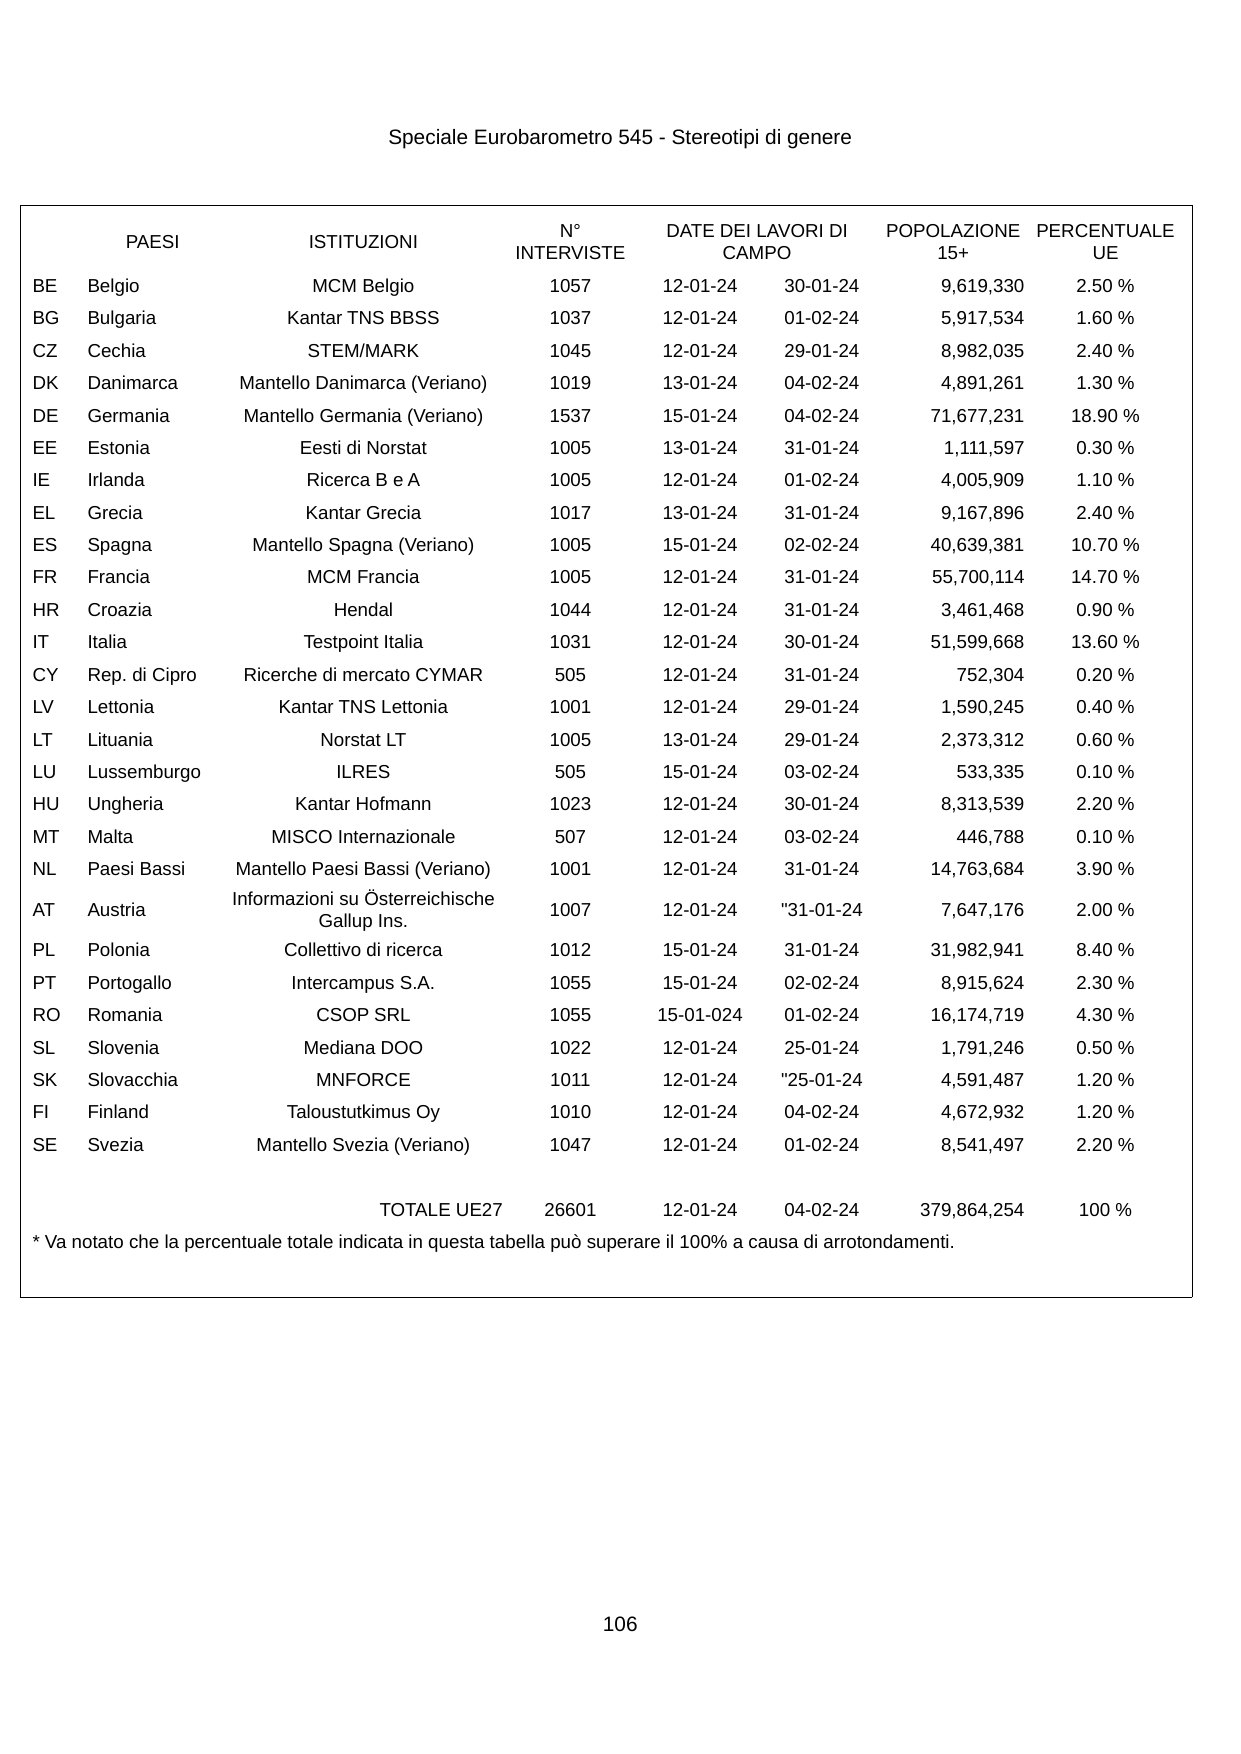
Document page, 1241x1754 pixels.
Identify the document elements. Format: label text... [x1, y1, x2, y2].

table_cell Svezia [84, 1128, 221, 1161]
table_cell [84, 1161, 221, 1193]
table_cell 12-01-24 [635, 464, 765, 496]
table_cell 12-01-24 [635, 658, 765, 691]
table_cell MT [29, 820, 84, 852]
table_cell 13-01-24 [635, 496, 765, 528]
table_cell 1005 [505, 464, 635, 496]
table_cell 0,10 % [1027, 820, 1183, 852]
table_cell 1005 [505, 723, 635, 755]
table_cell IT [29, 626, 84, 658]
table_cell Mantello Danimarca (Veriano) [221, 367, 505, 399]
table_cell 15-01-24 [635, 529, 765, 561]
table_cell 15-01-24 [635, 934, 765, 966]
table_cell Mantello Germania (Veriano) [221, 399, 505, 431]
table_cell 1045 [505, 334, 635, 367]
table_cell Rep. di Cipro [84, 658, 221, 691]
table_cell Spagna [84, 529, 221, 561]
table_cell RO [29, 999, 84, 1031]
table_cell "31-01-24 [765, 885, 879, 934]
table_cell Finland [84, 1096, 221, 1128]
table_cell 51 599 668 [879, 626, 1027, 658]
table_cell HU [29, 788, 84, 820]
table_cell 13-01-24 [635, 723, 765, 755]
table_header [29, 214, 84, 269]
table_cell 1057 [505, 269, 635, 302]
table_cell 0,50 % [1027, 1031, 1183, 1063]
table_cell DE [29, 399, 84, 431]
table_cell 1019 [505, 367, 635, 399]
table_cell 1 791 246 [879, 1031, 1027, 1063]
table_cell Lettonia [84, 691, 221, 723]
table_cell 3 461 468 [879, 593, 1027, 626]
table_cell MCM Belgio [221, 269, 505, 302]
table_cell 379 864 254 [879, 1193, 1027, 1225]
table_cell 12-01-24 [635, 626, 765, 658]
table_cell 01-02-24 [765, 464, 879, 496]
table_cell Lituania [84, 723, 221, 755]
table_cell Informazioni su Österreichische Gallup Ins. [221, 885, 505, 934]
table_cell 2,40 % [1027, 496, 1183, 528]
table_cell 16 174 719 [879, 999, 1027, 1031]
table_cell 26601 [505, 1193, 635, 1225]
table_cell SK [29, 1064, 84, 1096]
table_cell Polonia [84, 934, 221, 966]
table_cell 03-02-24 [765, 820, 879, 852]
table_cell 1023 [505, 788, 635, 820]
table_cell LT [29, 723, 84, 755]
table_cell 1007 [505, 885, 635, 934]
table_cell 31-01-24 [765, 853, 879, 885]
table_cell 02-02-24 [765, 966, 879, 999]
table_cell 8 915 624 [879, 966, 1027, 999]
table_cell * Va notato che la percentuale totale indicata in questa tabella può superare il 100% a causa di arrotondamenti. [29, 1225, 1183, 1258]
table_cell IE [29, 464, 84, 496]
table_cell [221, 1161, 505, 1193]
table_cell 1037 [505, 302, 635, 334]
table_cell 9 619 330 [879, 269, 1027, 302]
table_cell Austria [84, 885, 221, 934]
table_cell 1022 [505, 1031, 635, 1063]
table_cell 9 167 896 [879, 496, 1027, 528]
table_cell Italia [84, 626, 221, 658]
table_cell 4 591 487 [879, 1064, 1027, 1096]
table_cell Intercampus S.A. [221, 966, 505, 999]
table_cell 12-01-24 [635, 885, 765, 934]
table_cell 1044 [505, 593, 635, 626]
table_cell [1027, 1161, 1183, 1193]
table_cell 71 677 231 [879, 399, 1027, 431]
table_cell Testpoint Italia [221, 626, 505, 658]
table_cell ILRES [221, 755, 505, 788]
table_cell Malta [84, 820, 221, 852]
table_cell 31-01-24 [765, 934, 879, 966]
table_cell 0,20 % [1027, 658, 1183, 691]
table_header POPOLAZIONE 15+ [879, 214, 1027, 269]
table_cell 31-01-24 [765, 593, 879, 626]
table_cell 31-01-24 [765, 431, 879, 464]
table_cell 13-01-24 [635, 367, 765, 399]
table_cell 4 891 261 [879, 367, 1027, 399]
table_cell 4 005 909 [879, 464, 1027, 496]
table_cell 03-02-24 [765, 755, 879, 788]
table_cell Ungheria [84, 788, 221, 820]
table_cell BG [29, 302, 84, 334]
table_cell 31-01-24 [765, 561, 879, 593]
table_cell 1 590 245 [879, 691, 1027, 723]
table_cell FI [29, 1096, 84, 1128]
table_cell 1,60 % [1027, 302, 1183, 334]
table_cell 25-01-24 [765, 1031, 879, 1063]
table_cell 533 335 [879, 755, 1027, 788]
table_cell 0,40 % [1027, 691, 1183, 723]
table_cell 1017 [505, 496, 635, 528]
table_cell 1011 [505, 1064, 635, 1096]
table_cell [635, 1161, 765, 1193]
table_cell 4 672 932 [879, 1096, 1027, 1128]
table_cell 2,00 % [1027, 885, 1183, 934]
table_cell Cechia [84, 334, 221, 367]
table_cell 0,90 % [1027, 593, 1183, 626]
table_cell 12-01-24 [635, 593, 765, 626]
table_cell PL [29, 934, 84, 966]
table_header ISTITUZIONI [221, 214, 505, 269]
table_cell 13,60 % [1027, 626, 1183, 658]
table_cell 12-01-24 [635, 1193, 765, 1225]
table_cell 29-01-24 [765, 334, 879, 367]
table_header PAESI [84, 214, 221, 269]
table_cell 15-01-024 [635, 999, 765, 1031]
table_cell 04-02-24 [765, 399, 879, 431]
table_cell 12-01-24 [635, 788, 765, 820]
table_cell 8 982 035 [879, 334, 1027, 367]
table_cell Slovacchia [84, 1064, 221, 1096]
table_cell 30-01-24 [765, 269, 879, 302]
table_cell 01-02-24 [765, 999, 879, 1031]
table_cell 2,40 % [1027, 334, 1183, 367]
table_cell 18,90 % [1027, 399, 1183, 431]
table_cell Croazia [84, 593, 221, 626]
table_cell 1031 [505, 626, 635, 658]
table_cell 31 982 941 [879, 934, 1027, 966]
table_cell Danimarca [84, 367, 221, 399]
table_cell 13-01-24 [635, 431, 765, 464]
table_header PERCENTUALE UE [1027, 214, 1183, 269]
table_cell 1010 [505, 1096, 635, 1128]
table_cell 7 647 176 [879, 885, 1027, 934]
table_cell [879, 1161, 1027, 1193]
table_cell 752 304 [879, 658, 1027, 691]
table_cell 446 788 [879, 820, 1027, 852]
table_cell 1001 [505, 853, 635, 885]
table_cell BE [29, 269, 84, 302]
table_cell 2 373 312 [879, 723, 1027, 755]
table_cell 8 541 497 [879, 1128, 1027, 1161]
table_cell 30-01-24 [765, 626, 879, 658]
table_cell Kantar TNS Lettonia [221, 691, 505, 723]
table_cell 04-02-24 [765, 1193, 879, 1225]
table_cell FR [29, 561, 84, 593]
table_cell LU [29, 755, 84, 788]
table_cell 12-01-24 [635, 561, 765, 593]
table_cell Lussemburgo [84, 755, 221, 788]
table_cell "25-01-24 [765, 1064, 879, 1096]
table_cell 31-01-24 [765, 496, 879, 528]
table_cell 1,20 % [1027, 1064, 1183, 1096]
table_cell EE [29, 431, 84, 464]
table_cell EL [29, 496, 84, 528]
table_cell 29-01-24 [765, 691, 879, 723]
table_cell Collettivo di ricerca [221, 934, 505, 966]
table_cell CZ [29, 334, 84, 367]
table_cell 01-02-24 [765, 1128, 879, 1161]
table_cell 31-01-24 [765, 658, 879, 691]
table_cell CSOP SRL [221, 999, 505, 1031]
table_cell Ricerca B e A [221, 464, 505, 496]
table_cell STEM/MARK [221, 334, 505, 367]
table_cell Kantar TNS BBSS [221, 302, 505, 334]
table_cell 2,30 % [1027, 966, 1183, 999]
table_cell MISCO Internazionale [221, 820, 505, 852]
table_cell Norstat LT [221, 723, 505, 755]
table_cell Paesi Bassi [84, 853, 221, 885]
table_cell 12-01-24 [635, 1064, 765, 1096]
table_cell 4,30 % [1027, 999, 1183, 1031]
table_cell 30-01-24 [765, 788, 879, 820]
table_cell 2,20 % [1027, 1128, 1183, 1161]
table_cell 1047 [505, 1128, 635, 1161]
table_cell 14 763 684 [879, 853, 1027, 885]
table_cell DK [29, 367, 84, 399]
table_cell 12-01-24 [635, 269, 765, 302]
table_cell [84, 1193, 221, 1225]
table_header DATE DEI LAVORI DI CAMPO [635, 214, 879, 269]
table_cell TOTALE UE27 [221, 1193, 505, 1225]
table_cell SE [29, 1128, 84, 1161]
table_cell Germania [84, 399, 221, 431]
table_cell 55 700 114 [879, 561, 1027, 593]
table_cell NL [29, 853, 84, 885]
table_cell 04-02-24 [765, 367, 879, 399]
table_cell Romania [84, 999, 221, 1031]
table_cell 12-01-24 [635, 1031, 765, 1063]
table_cell 12-01-24 [635, 853, 765, 885]
table_cell 0,60 % [1027, 723, 1183, 755]
table_cell Irlanda [84, 464, 221, 496]
table_header N° INTERVISTE [505, 214, 635, 269]
table_cell 1001 [505, 691, 635, 723]
table_cell CY [29, 658, 84, 691]
table_cell 1055 [505, 966, 635, 999]
table_cell Kantar Hofmann [221, 788, 505, 820]
table_cell 04-02-24 [765, 1096, 879, 1128]
table_cell 40 639 381 [879, 529, 1027, 561]
table_cell Francia [84, 561, 221, 593]
table_cell 12-01-24 [635, 820, 765, 852]
table_cell Mantello Spagna (Veriano) [221, 529, 505, 561]
table_cell 8,40 % [1027, 934, 1183, 966]
table_cell 14,70 % [1027, 561, 1183, 593]
table_cell AT [29, 885, 84, 934]
table_cell 0,10 % [1027, 755, 1183, 788]
table_cell Taloustutkimus Oy [221, 1096, 505, 1128]
table_cell 3,90 % [1027, 853, 1183, 885]
table_cell ES [29, 529, 84, 561]
table_cell 8 313 539 [879, 788, 1027, 820]
table_cell 1055 [505, 999, 635, 1031]
table_cell 01-02-24 [765, 302, 879, 334]
table_cell [29, 1193, 84, 1225]
table_cell 2,20 % [1027, 788, 1183, 820]
table_cell MCM Francia [221, 561, 505, 593]
table_cell 505 [505, 658, 635, 691]
table_cell 10,70 % [1027, 529, 1183, 561]
table_cell 1 111 597 [879, 431, 1027, 464]
table_cell HR [29, 593, 84, 626]
table_cell Portogallo [84, 966, 221, 999]
table_cell 12-01-24 [635, 334, 765, 367]
table_cell 02-02-24 [765, 529, 879, 561]
table_cell 1005 [505, 431, 635, 464]
table_cell MNFORCE [221, 1064, 505, 1096]
table_cell 2,50 % [1027, 269, 1183, 302]
table_cell 5 917 534 [879, 302, 1027, 334]
table_cell 1005 [505, 529, 635, 561]
table_cell Eesti di Norstat [221, 431, 505, 464]
table_cell 15-01-24 [635, 966, 765, 999]
table_cell 507 [505, 820, 635, 852]
table_cell 12-01-24 [635, 302, 765, 334]
table_cell Estonia [84, 431, 221, 464]
table_cell 15-01-24 [635, 399, 765, 431]
table_cell 1,20 % [1027, 1096, 1183, 1128]
table_cell [765, 1161, 879, 1193]
table_cell 1,10 % [1027, 464, 1183, 496]
table_cell [29, 1161, 84, 1193]
table_cell 100 % [1027, 1193, 1183, 1225]
table_cell SL [29, 1031, 84, 1063]
table_cell 505 [505, 755, 635, 788]
table_cell [505, 1161, 635, 1193]
table_cell 1537 [505, 399, 635, 431]
table_cell 0,30 % [1027, 431, 1183, 464]
table_cell 12-01-24 [635, 1096, 765, 1128]
table_cell 12-01-24 [635, 691, 765, 723]
table_cell Belgio [84, 269, 221, 302]
table_cell Kantar Grecia [221, 496, 505, 528]
table_cell Mantello Paesi Bassi (Veriano) [221, 853, 505, 885]
table_cell 1,30 % [1027, 367, 1183, 399]
table_cell 15-01-24 [635, 755, 765, 788]
table_cell 12-01-24 [635, 1128, 765, 1161]
table_cell PT [29, 966, 84, 999]
table_cell Mantello Svezia (Veriano) [221, 1128, 505, 1161]
table_cell Bulgaria [84, 302, 221, 334]
table_cell LV [29, 691, 84, 723]
table_cell Ricerche di mercato CYMAR [221, 658, 505, 691]
table_cell Slovenia [84, 1031, 221, 1063]
table_cell Hendal [221, 593, 505, 626]
table_cell Grecia [84, 496, 221, 528]
table_cell 29-01-24 [765, 723, 879, 755]
table_cell Mediana DOO [221, 1031, 505, 1063]
table_cell 1005 [505, 561, 635, 593]
table_cell 1012 [505, 934, 635, 966]
